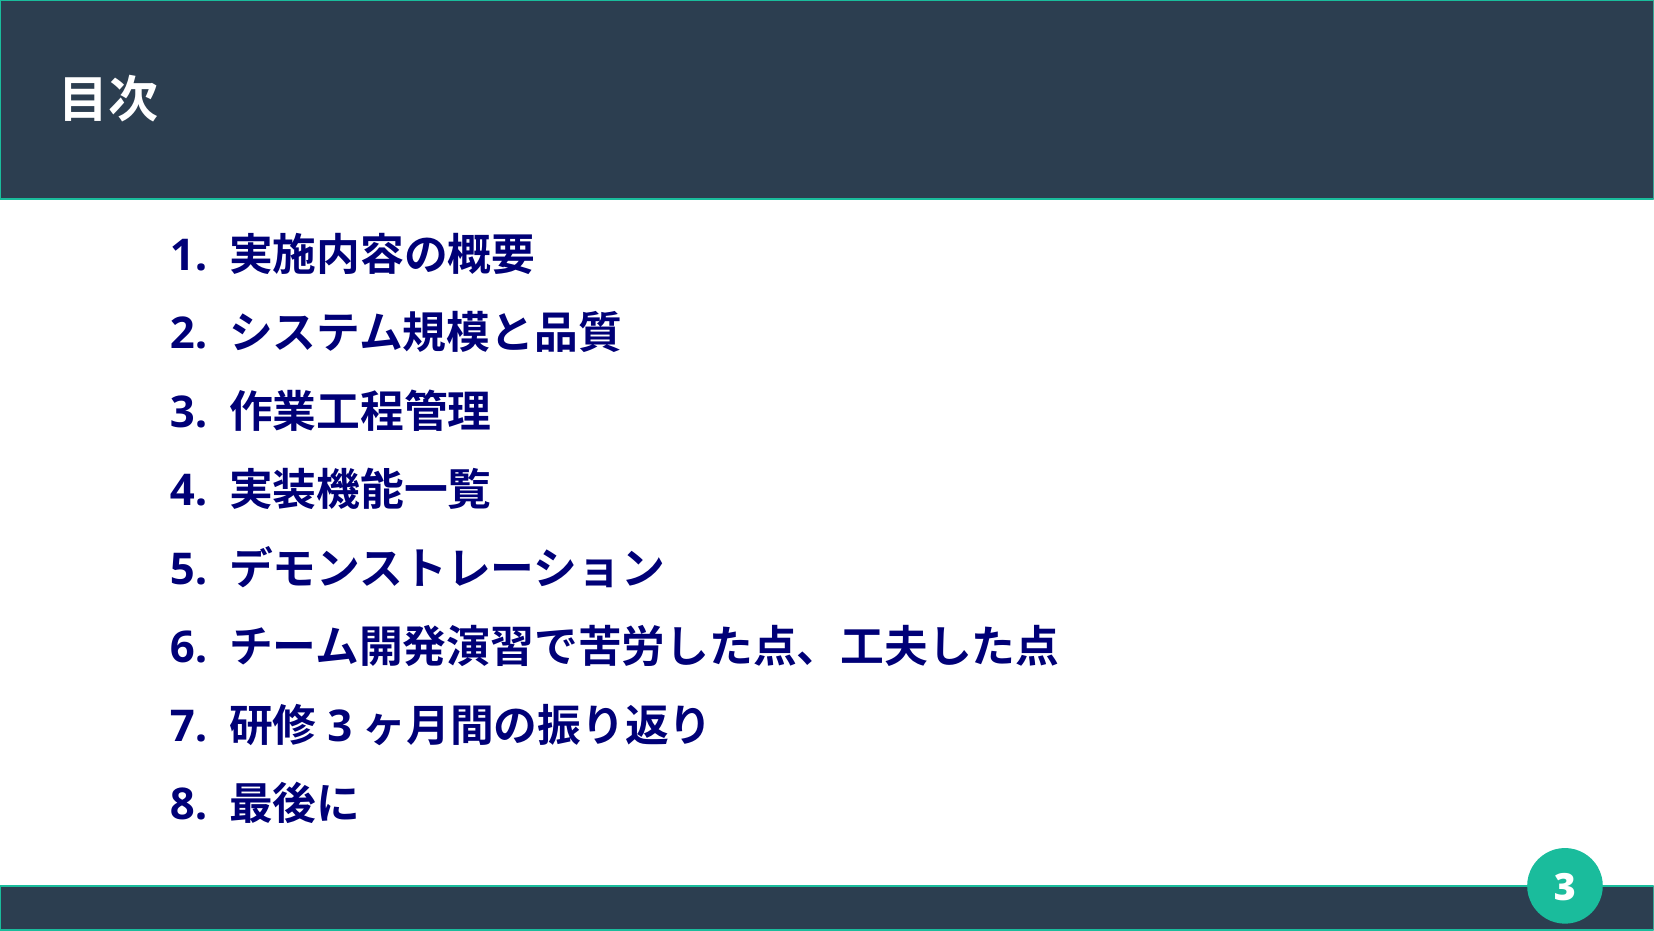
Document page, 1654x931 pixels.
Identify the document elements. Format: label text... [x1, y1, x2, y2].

title 目次 [59, 37, 1595, 156]
text_box 1. 実施内容の概要 2. システム規模と品質 3. 作業工程管理 4. 実装機能一覧 5. デモンストレーション 6. チーム開発演習で苦労した点、工夫した点 7. 研修3ヶ月間の振り返り 8. 最後に [85, 226, 1562, 848]
